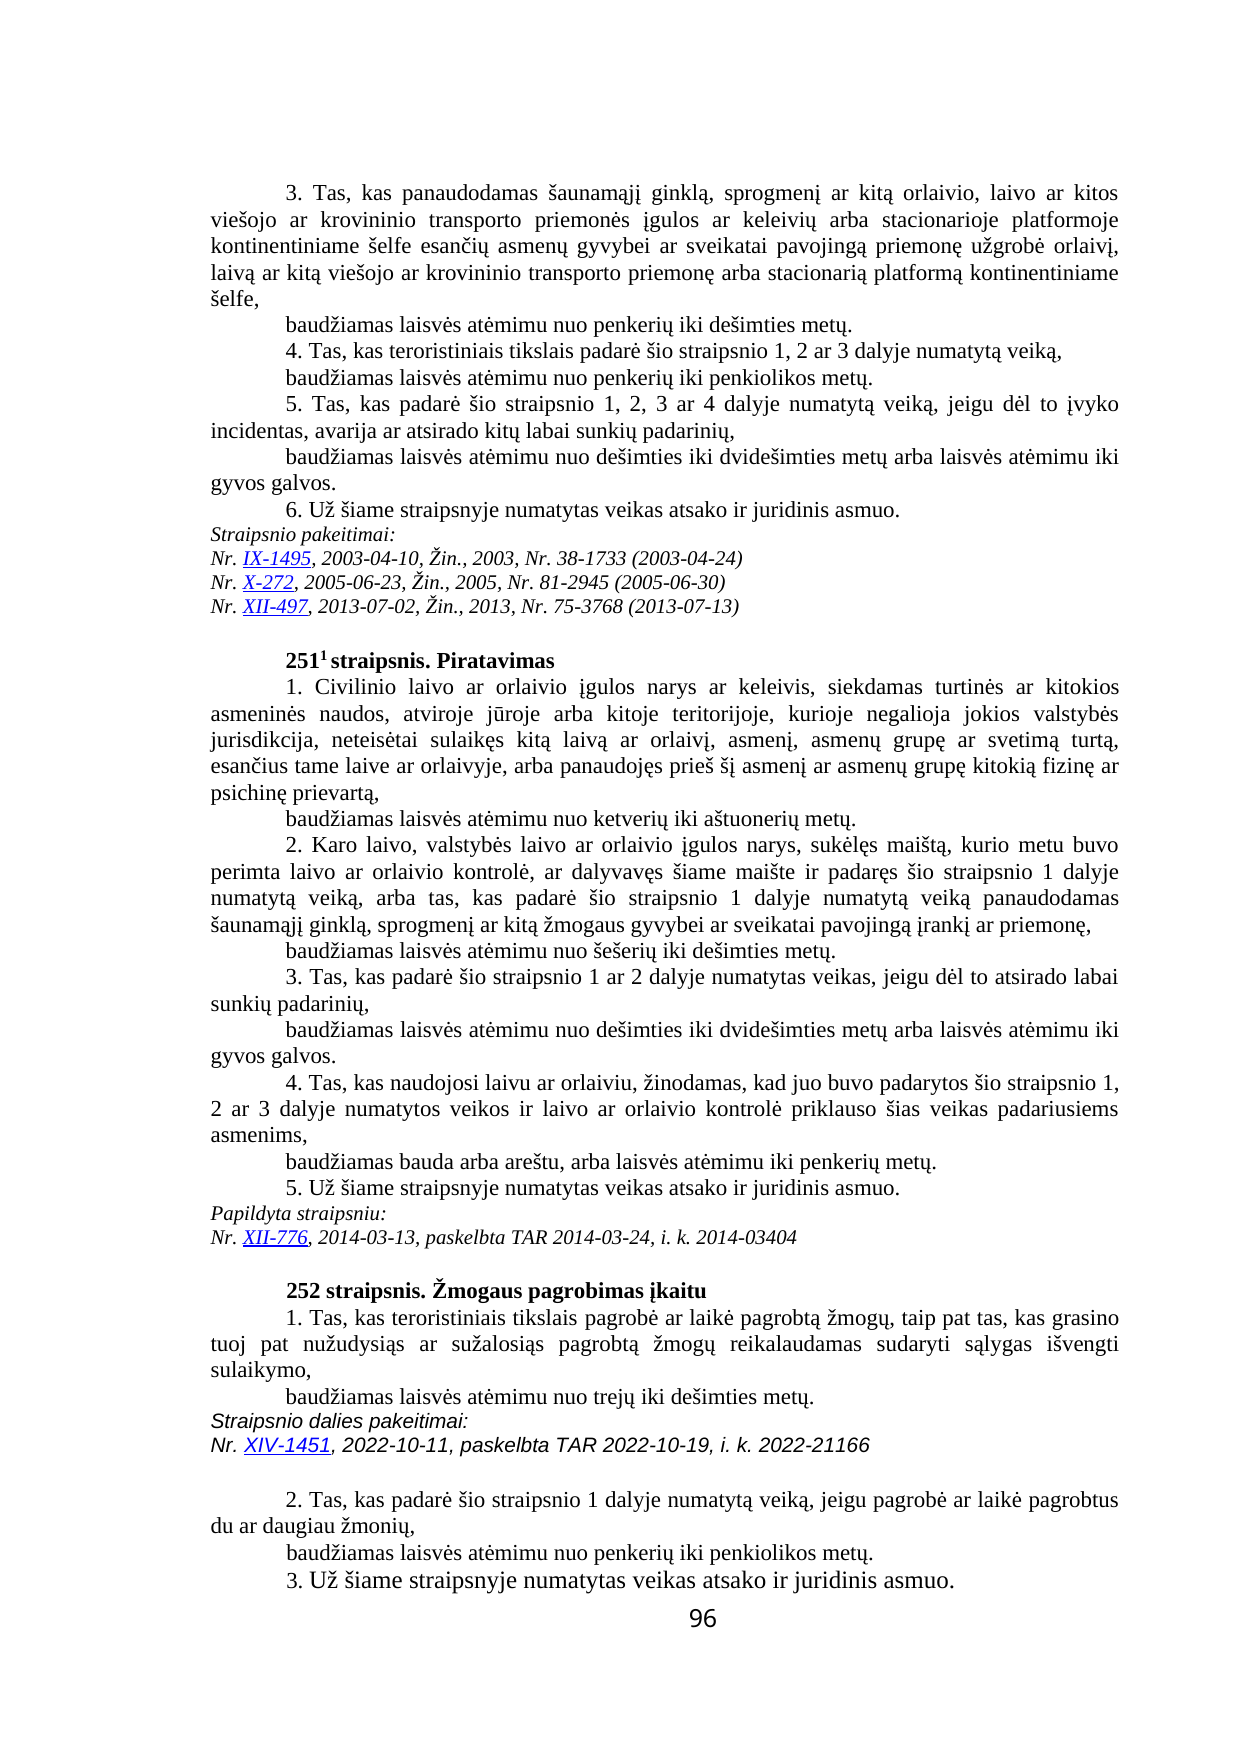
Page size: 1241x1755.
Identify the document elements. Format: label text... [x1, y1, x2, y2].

text Papildyta straipsniu: [210, 1201, 1120, 1224]
text 3. Už šiame straipsnyje numatytas veikas atsako ir juridinis asmuo. [210, 1565, 1106, 1594]
text 4. Tas, kas teroristiniais tikslais padarė šio straipsnio 1, 2 ar 3 dalyje numatytą veiką, [210, 338, 1120, 364]
text baudžiamas laisvės atėmimu nuo dešimties iki dvidešimties metų arba laisvės atėmimu iki gyvos galvos. [210, 443, 1120, 496]
text Nr. XII-497, 2013-07-02, Žin., 2013, Nr. 75-3768 (2013-07-13) [210, 594, 1120, 618]
text 2. Karo laivo, valstybės laivo ar orlaivio įgulos narys, sukėlęs maištą, kurio metu buvo perimta laivo ar orlaivio kontrolė, ar dalyvavęs šiame maište ir padaręs šio straipsnio 1 dalyje numatytą veiką, arba tas, kas padarė šio straipsnio 1 dalyje numatytą veiką panaudodamas šaunamąjį ginklą, sprogmenį ar kitą žmogaus gyvybei ar sveikatai pavojingą įrankį ar priemonę, [210, 832, 1120, 937]
text baudžiamas laisvės atėmimu nuo penkerių iki dešimties metų. [210, 311, 1120, 338]
text Nr. IX-1495, 2003-04-10, Žin., 2003, Nr. 38-1733 (2003-04-24) [210, 546, 1120, 570]
text baudžiamas bauda arba areštu, arba laisvės atėmimu iki penkerių metų. [210, 1148, 1120, 1174]
text 3. Tas, kas panaudodamas šaunamąjį ginklą, sprogmenį ar kitą orlaivio, laivo ar kitos viešojo ar krovininio transporto priemonės įgulos ar keleivių arba stacionarioje platformoje kontinentiniame šelfe esančių asmenų gyvybei ar sveikatai pavojingą priemonę užgrobė orlaivį, laivą ar kitą viešojo ar krovininio transporto priemonę arba stacionarią platformą kontinentiniame šelfe, [210, 179, 1120, 311]
text baudžiamas laisvės atėmimu nuo dešimties iki dvidešimties metų arba laisvės atėmimu iki gyvos galvos. [210, 1016, 1120, 1069]
text Straipsnio dalies pakeitimai: [210, 1409, 1120, 1433]
text 4. Tas, kas naudojosi laivu ar orlaiviu, žinodamas, kad juo buvo padarytos šio straipsnio 1, 2 ar 3 dalyje numatytos veikos ir laivo ar orlaivio kontrolė priklauso šias veikas padariusiems asmenims, [210, 1069, 1120, 1148]
text 1. Civilinio laivo ar orlaivio įgulos narys ar keleivis, siekdamas turtinės ar kitokios asmeninės naudos, atviroje jūroje arba kitoje teritorijoje, kurioje negalioja jokios valstybės jurisdikcija, neteisėtai sulaikęs kitą laivą ar orlaivį, asmenį, asmenų grupę ar svetimą turtą, esančius tame laive ar orlaivyje, arba panaudojęs prieš šį asmenį ar asmenų grupę kitokią fizinę ar psichinę prievartą, [210, 673, 1120, 805]
text baudžiamas laisvės atėmimu nuo penkerių iki penkiolikos metų. [210, 364, 1120, 390]
text Nr. X-272, 2005-06-23, Žin., 2005, Nr. 81-2945 (2005-06-30) [210, 570, 1120, 594]
text Nr. XIV-1451, 2022-10-11, paskelbta TAR 2022-10-19, i. k. 2022-21166 [210, 1433, 1120, 1457]
text 6. Už šiame straipsnyje numatytas veikas atsako ir juridinis asmuo. [210, 496, 1120, 522]
text 252 straipsnis. Žmogaus pagrobimas įkaitu [210, 1277, 1106, 1304]
text 5. Už šiame straipsnyje numatytas veikas atsako ir juridinis asmuo. [210, 1174, 1120, 1201]
text baudžiamas laisvės atėmimu nuo šešerių iki dešimties metų. [210, 937, 1120, 963]
text 1. Tas, kas teroristiniais tikslais pagrobė ar laikė pagrobtą žmogų, taip pat tas, kas grasino tuoj pat nužudysiąs ar sužalosiąs pagrobtą žmogų reikalaudamas sudaryti sąlygas išvengti sulaikymo, [210, 1304, 1120, 1383]
text 3. Tas, kas padarė šio straipsnio 1 ar 2 dalyje numatytas veikas, jeigu dėl to atsirado labai sunkių padarinių, [210, 963, 1120, 1016]
text baudžiamas laisvės atėmimu nuo penkerių iki penkiolikos metų. [210, 1538, 1106, 1565]
text Straipsnio pakeitimai: [210, 522, 1120, 546]
text baudžiamas laisvės atėmimu nuo ketverių iki aštuonerių metų. [210, 805, 1120, 832]
text Nr. XII-776, 2014-03-13, paskelbta TAR 2014-03-24, i. k. 2014-03404 [210, 1224, 1120, 1249]
text 2511 straipsnis. Piratavimas [210, 647, 1120, 673]
text 2. Tas, kas padarė šio straipsnio 1 dalyje numatytą veiką, jeigu pagrobė ar laikė pagrobtus du ar daugiau žmonių, [210, 1486, 1120, 1538]
text baudžiamas laisvės atėmimu nuo trejų iki dešimties metų. [210, 1383, 1120, 1409]
text 5. Tas, kas padarė šio straipsnio 1, 2, 3 ar 4 dalyje numatytą veiką, jeigu dėl to įvyko incidentas, avarija ar atsirado kitų labai sunkių padarinių, [210, 390, 1120, 443]
